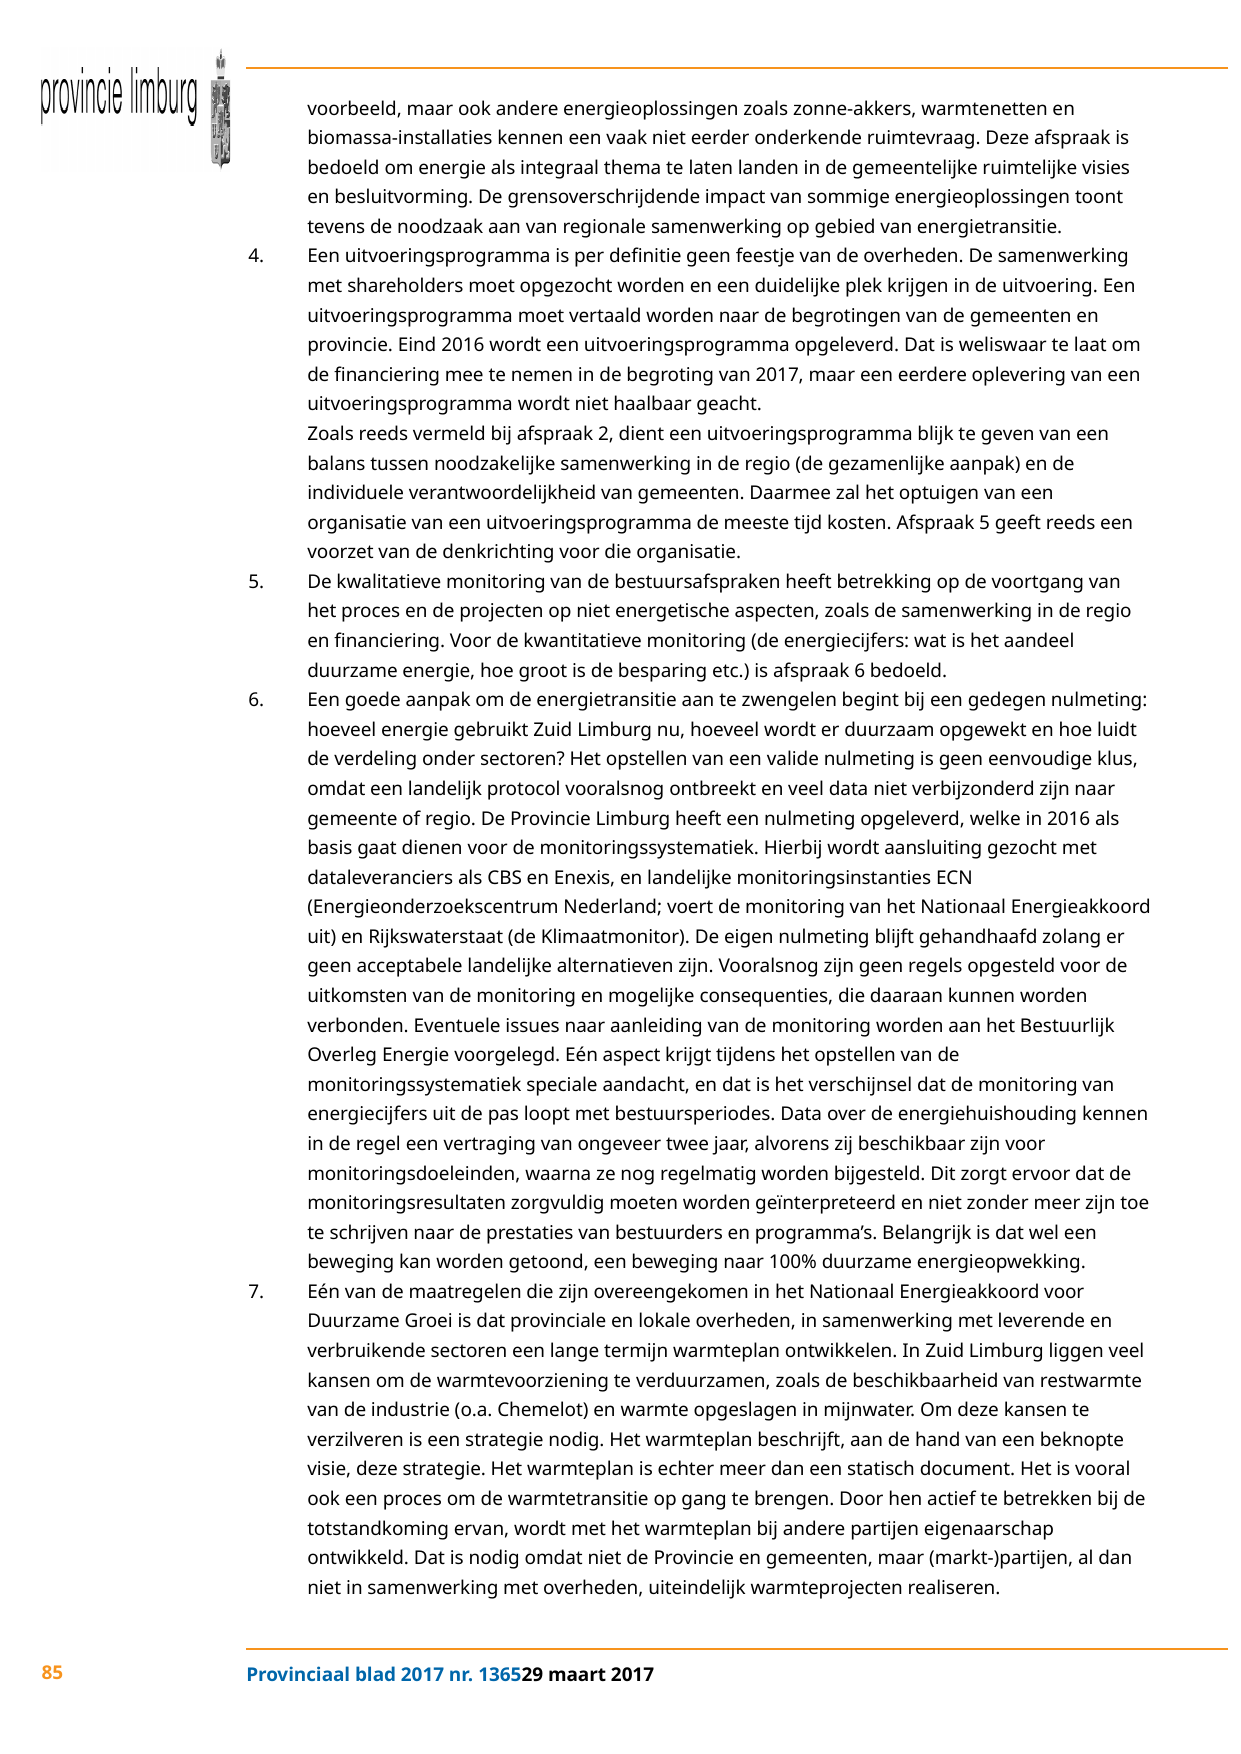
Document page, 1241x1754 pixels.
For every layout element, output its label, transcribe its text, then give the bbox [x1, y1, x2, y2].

list Een goede aanpak om de energietransitie aan te zwengelen begint bij een gedegen nulmeting: hoeveel energie gebruikt Zuid Limburg nu, hoeveel wordt er duurzaam opgewekt en hoe luidt de verdeling onder sectoren? Het opstellen van een valide nulmeting is geen eenvoudige klus, omdat een landelijk protocol vooralsnog ontbreekt en veel data niet verbijzonderd zijn naar gemeente of regio. De Provincie Limburg heeft een nulmeting opgeleverd, welke in 2016 als basis gaat dienen voor de monitoringssystematiek. Hierbij wordt aansluiting gezocht met dataleveranciers als CBS en Enexis, en landelijke monitoringsinstanties ECN (Energieonderzoekscentrum Nederland; voert de monitoring van het Nationaal Energieakkoord uit) en Rijkswaterstaat (de Klimaatmonitor). De eigen nulmeting blijft gehandhaafd zolang er geen acceptabele landelijke alternatieven zijn. Vooralsnog zijn geen regels opgesteld voor de uitkomsten van de monitoring en mogelijke consequenties, die daaraan kunnen worden verbonden. Eventuele issues naar aanleiding van de monitoring worden aan het Bestuurlijk Overleg Energie voorgelegd. Eén aspect krijgt tijdens het opstellen van de monitoringssystematiek speciale aandacht, en dat is het verschijnsel dat de monitoring van energiecijfers uit de pas loopt met bestuursperiodes. Data over de energiehuishouding kennen in de regel een vertraging van ongeveer twee jaar, alvorens zij beschikbaar zijn voor monitoringsdoeleinden, waarna ze nog regelmatig worden bijgesteld. Dit zorgt ervoor dat de monitoringsresultaten zorgvuldig moeten worden geïnterpreteerd en niet zonder meer zijn toe te schrijven naar de prestaties van bestuurders en programma’s. Belangrijk is dat wel een beweging kan worden getoond, een beweging naar 100% duurzame energieopwekking. [248, 686, 1152, 1274]
list Zoals reeds vermeld bij afspraak 2, dient een uitvoeringsprogramma blijk te geven van een balans tussen noodzakelijke samenwerking in de regio (de gezamenlijke aanpak) en de individuele verantwoordelijkheid van gemeenten. Daarmee zal het optuigen van een organisatie van een uitvoeringsprogramma de meeste tijd kosten. Afspraak 5 geeft reeds een voorzet van de denkrichting voor die organisatie. [248, 420, 1152, 564]
picture [41, 47, 231, 172]
list Een uitvoeringsprogramma is per definitie geen feestje van de overheden. De samenwerking met shareholders moet opgezocht worden en een duidelijke plek krijgen in de uitvoering. Een uitvoeringsprogramma moet vertaald worden naar de begrotingen van de gemeenten en provincie. Eind 2016 wordt een uitvoeringsprogramma opgeleverd. Dat is weliswaar te laat om de financiering mee te nemen in de begroting van 2017, maar een eerdere oplevering van een uitvoeringsprogramma wordt niet haalbaar geacht. [248, 243, 1152, 416]
list De kwalitatieve monitoring van de bestuursafspraken heeft betrekking op de voortgang van het proces en de projecten op niet energetische aspecten, zoals de samenwerking in de regio en financiering. Voor de kwantitatieve monitoring (de energiecijfers: wat is het aandeel duurzame energie, hoe groot is de besparing etc.) is afspraak 6 bedoeld. [248, 568, 1152, 683]
list Eén van de maatregelen die zijn overeengekomen in het Nationaal Energieakkoord voor Duurzame Groei is dat provinciale en lokale overheden, in samenwerking met leverende en verbruikende sectoren een lange termijn warmteplan ontwikkelen. In Zuid Limburg liggen veel kansen om de warmtevoorziening te verduurzamen, zoals de beschikbaarheid van restwarmte van de industrie (o.a. Chemelot) en warmte opgeslagen in mijnwater. Om deze kansen te verzilveren is een strategie nodig. Het warmteplan beschrijft, aan de hand van een beknopte visie, deze strategie. Het warmteplan is echter meer dan een statisch document. Het is vooral ook een proces om de warmtetransitie op gang te brengen. Door hen actief te betrekken bij de totstandkoming ervan, wordt met het warmteplan bij andere partijen eigenaarschap ontwikkeld. Dat is nodig omdat niet de Provincie en gemeenten, maar (markt-)partijen, al dan niet in samenwerking met overheden, uiteindelijk warmteprojecten realiseren. [248, 1278, 1152, 1600]
list voorbeeld, maar ook andere energieoplossingen zoals zonne-akkers, warmtenetten en biomassa-installaties kennen een vaak niet eerder onderkende ruimtevraag. Deze afspraak is bedoeld om energie als integraal thema te laten landen in de gemeentelijke ruimtelijke visies en besluitvorming. De grensoverschrijdende impact van sommige energieoplossingen toont tevens de noodzaak aan van regionale samenwerking op gebied van energietransitie. [248, 95, 1152, 239]
